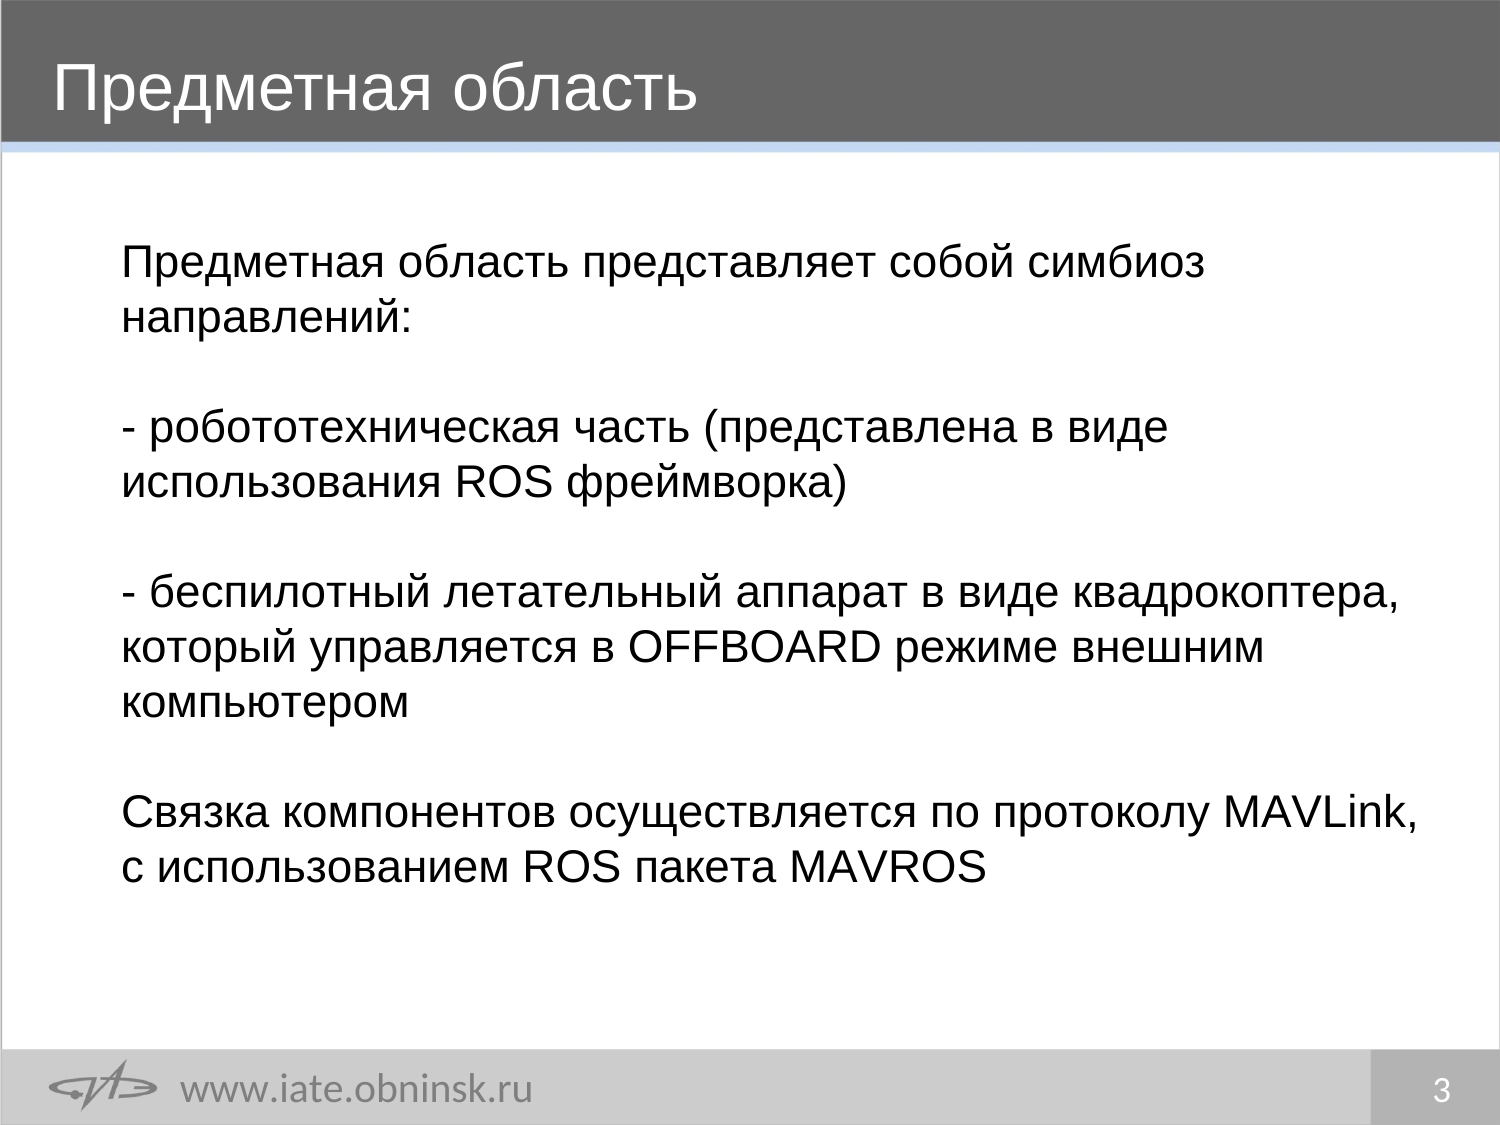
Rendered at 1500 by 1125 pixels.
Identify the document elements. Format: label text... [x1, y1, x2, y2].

text_box 3 [1116, 1057, 1467, 1118]
title Предметная область [37, 7, 1459, 161]
text_box Предметная область представляет собой симбиоз направлений: - робототехническая часть (представлена в виде использования ROS фреймворка) - беспилотный летательный аппарат в виде квадрокоптера, который управляется в OFFBOARD режиме внешним компьютером Связка компонентов осуществляется по протоколу MAVLink, с использованием ROS пакета MAVROS [106, 224, 1454, 993]
picture [0, 0, 1500, 1125]
list [41, 243, 1454, 998]
